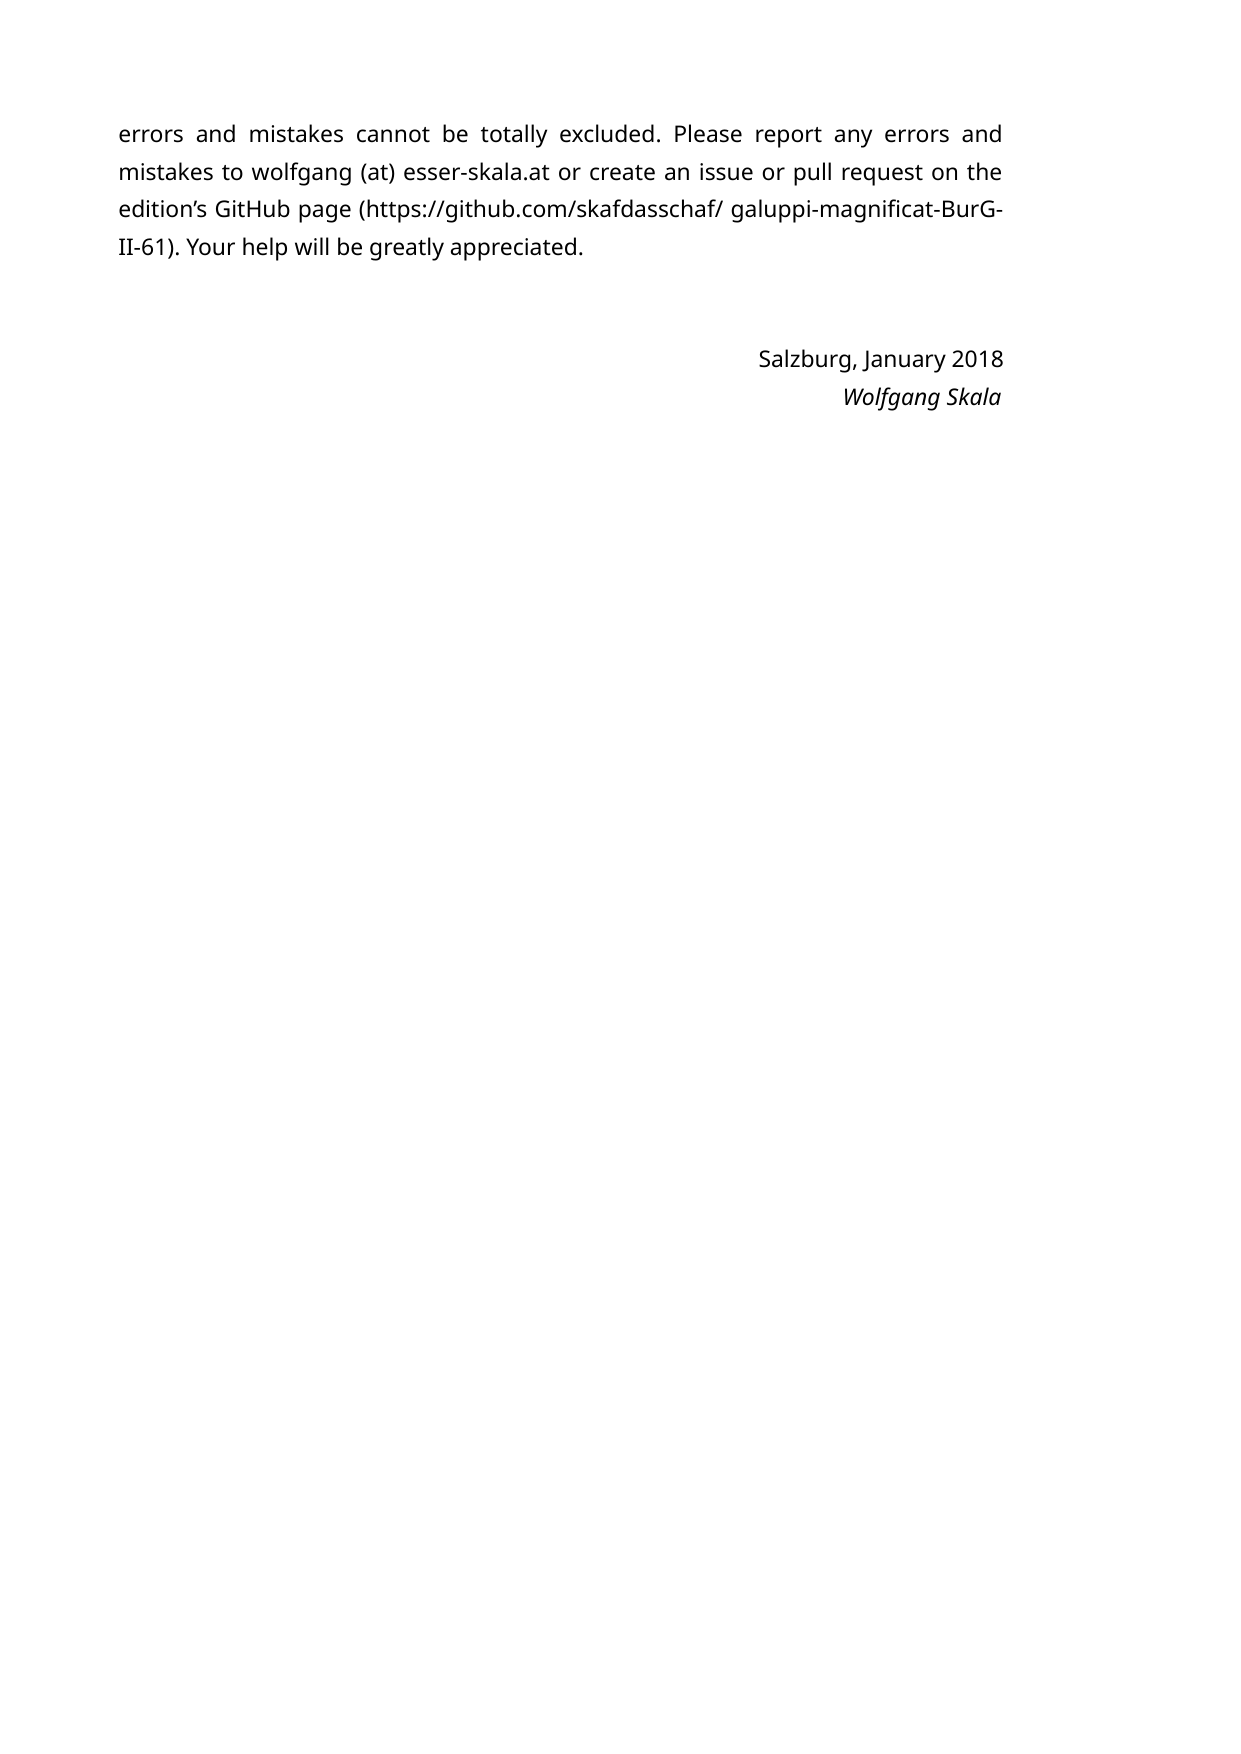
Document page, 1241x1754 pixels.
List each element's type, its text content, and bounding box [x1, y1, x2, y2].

text Salzburg, January 2018 Wolfgang Skala [118, 343, 1004, 412]
text errors and mistakes cannot be totally excluded. Please report any errors and mistakes to wolfgang (at) esser-skala.at or create an issue or pull request on the edition’s GitHub page (https://github.com/skafdasschaf/ galuppi-magnificat-BurG-II-61). Your help will be greatly appreciated. [118, 118, 1004, 262]
